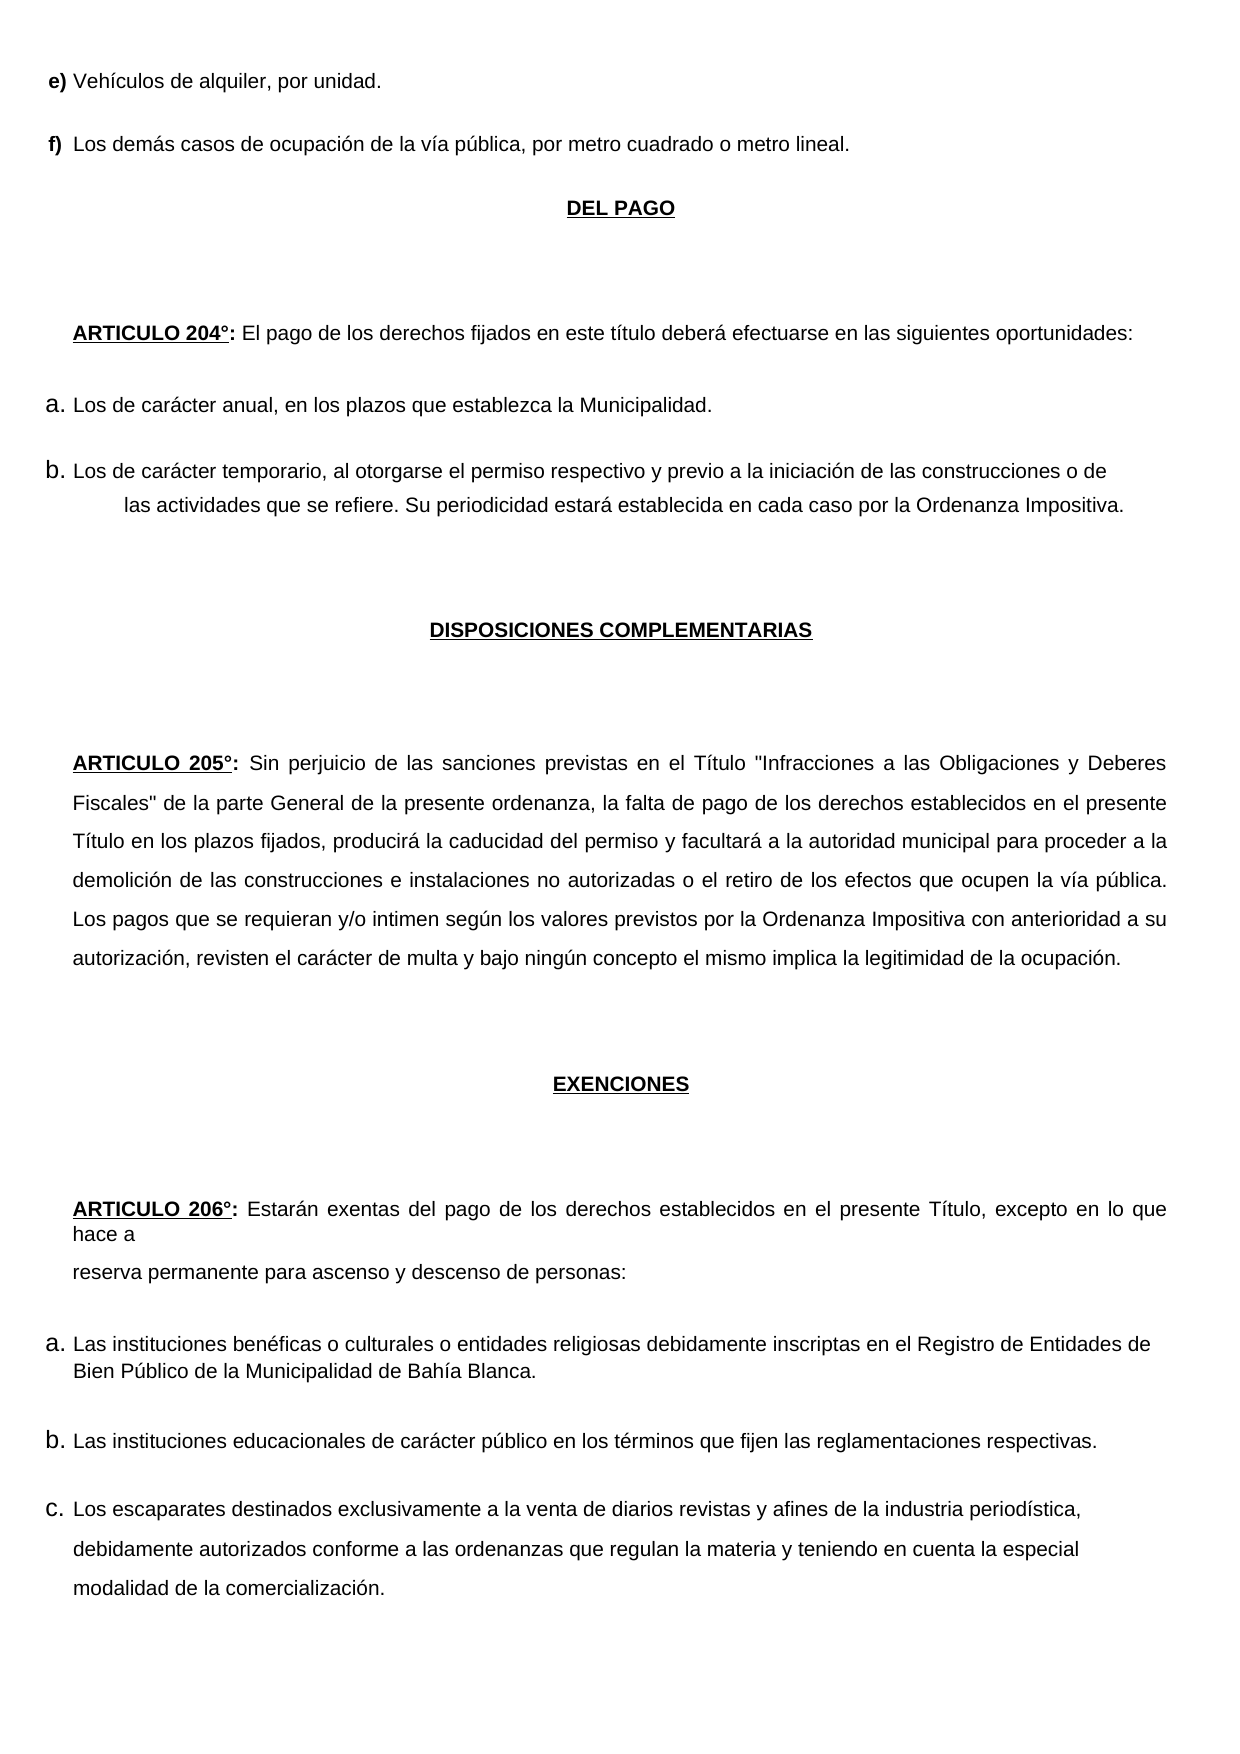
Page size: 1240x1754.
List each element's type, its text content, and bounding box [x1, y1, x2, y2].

subtitle EXENCIONES [73, 1072, 1169, 1096]
text las actividades que se refiere. Su periodicidad estará establecida en cada caso por la Ordenanza Impositiva. [82, 493, 1167, 517]
list Los de carácter anual, en los plazos que establezca la Municipalidad. [45, 389, 1168, 417]
list Los escaparates destinados exclusivamente a la venta de diarios revistas y afines de la industria periodística, debidamente autorizados conforme a las ordenanzas que regulan la materia y teniendo en cuenta la especial modalidad de la comercialización. [45, 1493, 1168, 1600]
subtitle DEL PAGO [73, 196, 1169, 219]
list Los de carácter temporario, al otorgarse el permiso respectivo y previo a la iniciación de las construcciones o de [45, 455, 1168, 483]
text ARTICULO 206°: Estarán exentas del pago de los derechos establecidos en el presente Título, excepto en lo que hace a [72, 1197, 1169, 1246]
subtitle DISPOSICIONES COMPLEMENTARIAS [73, 618, 1169, 642]
list Los demás casos de ocupación de la vía pública, por metro cuadrado o metro lineal. [48, 132, 1169, 156]
text ARTICULO 204°: El pago de los derechos fijados en este título deberá efectuarse en las siguientes oportunidades: [72, 321, 1169, 344]
text reserva permanente para ascenso y descenso de personas: [72, 1259, 1169, 1283]
text ARTICULO 205°: Sin perjuicio de las sanciones previstas en el Título "Infracciones a las Obligaciones y Deberes Fiscales" de la parte General de la presente ordenanza, la falta de pago de los derechos establecidos en el presente Título en los plazos fijados, producirá la caducidad del permiso y facultará a la autoridad municipal para proceder a la demolición de las construcciones e instalaciones no autorizadas o el retiro de los efectos que ocupen la vía pública. Los pagos que se requieran y/o intimen según los valores previstos por la Ordenanza Impositiva con anterioridad a su autorización, revisten el carácter de multa y bajo ningún concepto el mismo implica la legitimidad de la ocupación. [72, 747, 1169, 970]
list Vehículos de alquiler, por unidad. [48, 69, 1169, 93]
list Las instituciones educacionales de carácter público en los términos que fijen las reglamentaciones respectivas. [45, 1425, 1168, 1454]
list Las instituciones benéficas o culturales o entidades religiosas debidamente inscriptas en el Registro de Entidades de Bien Público de la Municipalidad de Bahía Blanca. [45, 1327, 1168, 1383]
